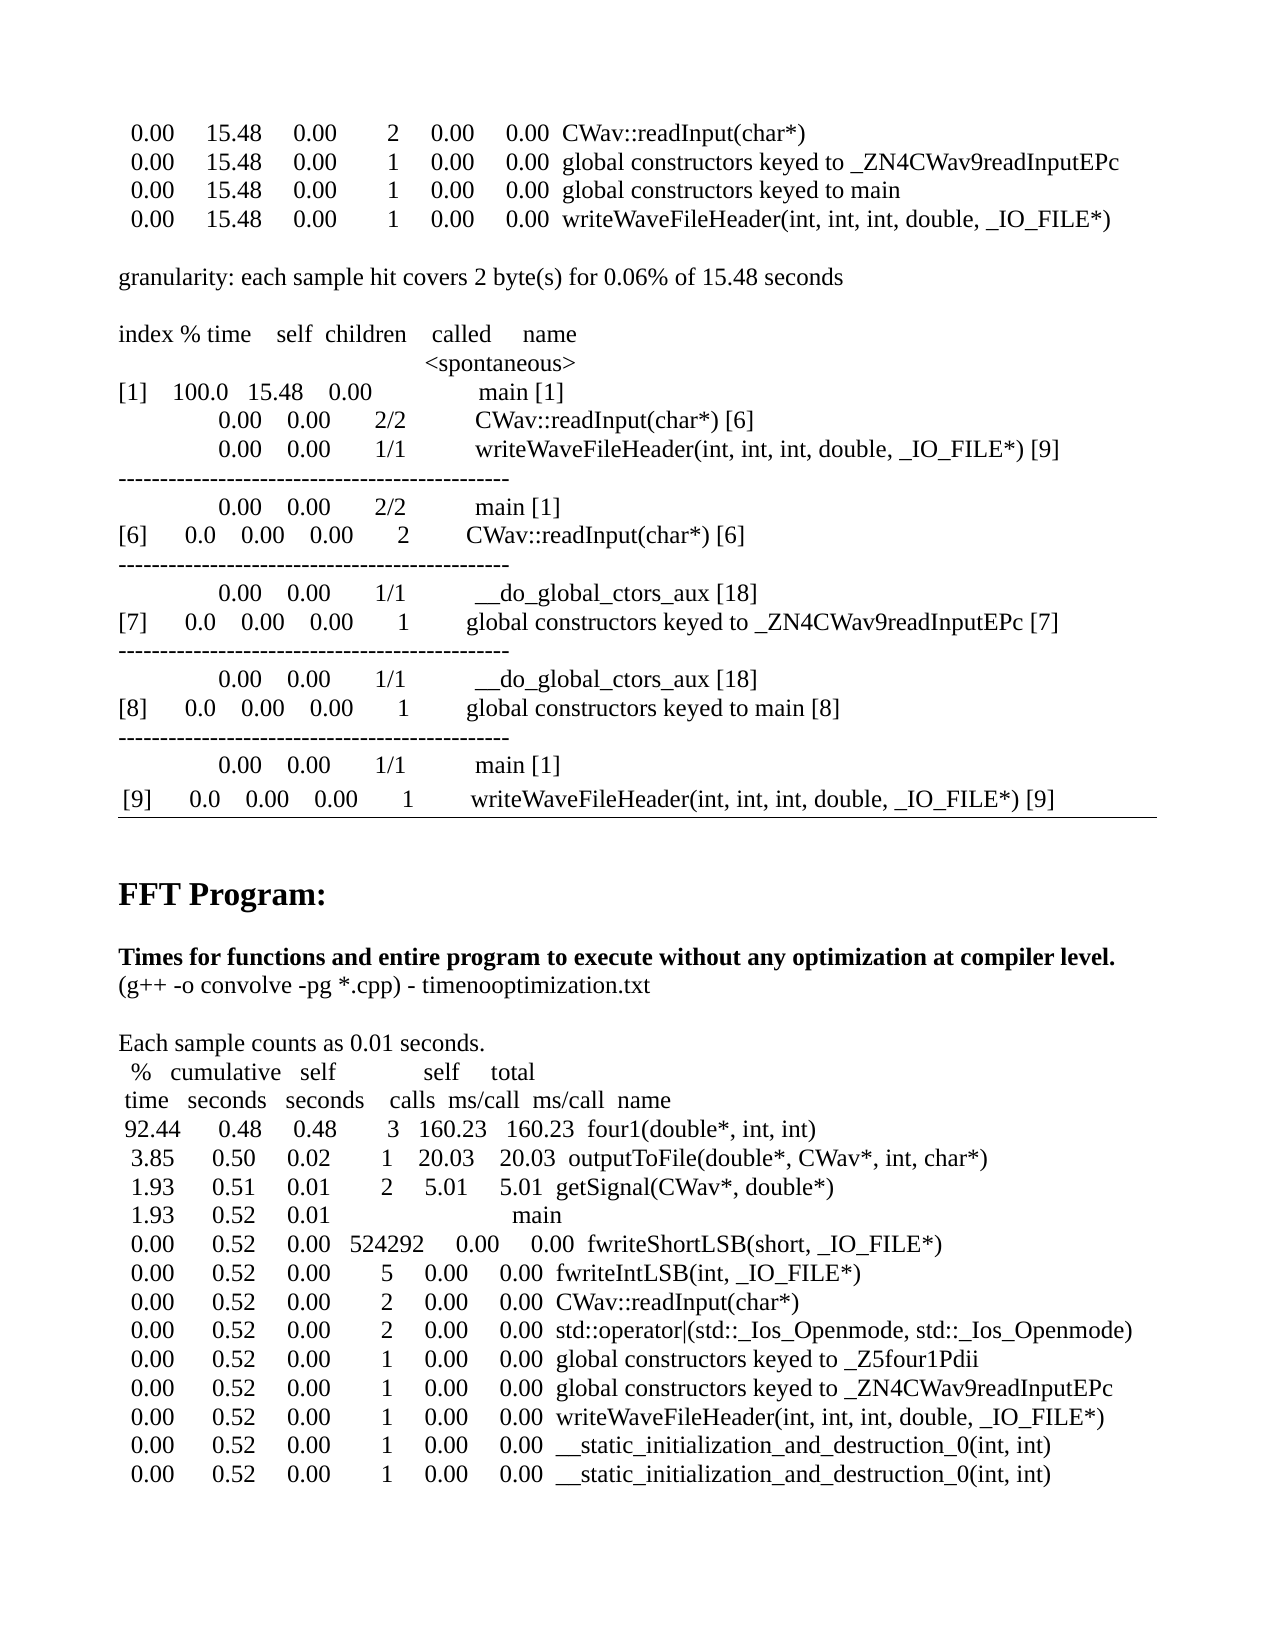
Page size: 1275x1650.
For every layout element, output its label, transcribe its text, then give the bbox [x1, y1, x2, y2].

text [1] 100.0 15.48 0.00 main [1] [118, 377, 1157, 406]
text 92.44 0.48 0.48 3 160.23 160.23 four1(double*, int, int) [118, 1114, 1157, 1143]
text (g++ -o convolve -pg *.cpp) - timenooptimization.txt [118, 970, 1157, 999]
text 0.00 15.48 0.00 2 0.00 0.00 CWav::readInput(char*) [118, 118, 1157, 147]
text Times for functions and entire program to execute without any optimization at compiler level. [118, 942, 1157, 970]
text 0.00 0.52 0.00 1 0.00 0.00 writeWaveFileHeader(int, int, int, double, _IO_FILE*) [118, 1402, 1157, 1430]
text 0.00 0.52 0.00 524292 0.00 0.00 fwriteShortLSB(short, _IO_FILE*) [118, 1229, 1157, 1258]
text time seconds seconds calls ms/call ms/call name [118, 1085, 1157, 1114]
text granularity: each sample hit covers 2 byte(s) for 0.06% of 15.48 seconds [118, 262, 1157, 291]
text FFT Program: [118, 874, 1157, 913]
text ----------------------------------------------- [118, 636, 1157, 664]
text 3.85 0.50 0.02 1 20.03 20.03 outputToFile(double*, CWav*, int, char*) [118, 1143, 1157, 1172]
text index % time self children called name [118, 319, 1157, 348]
text 0.00 15.48 0.00 1 0.00 0.00 global constructors keyed to main [118, 176, 1157, 204]
text [8] 0.0 0.00 0.00 1 global constructors keyed to main [8] [118, 693, 1157, 722]
text 0.00 0.52 0.00 5 0.00 0.00 fwriteIntLSB(int, _IO_FILE*) [118, 1258, 1157, 1287]
text 0.00 0.00 2/2 main [1] [118, 492, 1157, 521]
text 0.00 0.00 1/1 __do_global_ctors_aux [18] [118, 664, 1157, 693]
text 0.00 0.00 1/1 __do_global_ctors_aux [18] [118, 578, 1157, 607]
text Each sample counts as 0.01 seconds. [118, 1028, 1157, 1057]
text [6] 0.0 0.00 0.00 2 CWav::readInput(char*) [6] [118, 521, 1157, 549]
text 0.00 0.52 0.00 1 0.00 0.00 global constructors keyed to _Z5four1Pdii [118, 1344, 1157, 1373]
text [7] 0.0 0.00 0.00 1 global constructors keyed to _ZN4CWav9readInputEPc [7] [118, 607, 1157, 636]
text 0.00 0.00 1/1 main [1] [118, 751, 1157, 779]
text 0.00 0.00 1/1 writeWaveFileHeader(int, int, int, double, _IO_FILE*) [9] [118, 434, 1157, 463]
text 0.00 0.52 0.00 1 0.00 0.00 __static_initialization_and_destruction_0(int, int) [118, 1430, 1157, 1459]
text 0.00 0.52 0.00 1 0.00 0.00 __static_initialization_and_destruction_0(int, int) [118, 1459, 1157, 1488]
text ----------------------------------------------- [118, 722, 1157, 751]
text 1.93 0.52 0.01 main [118, 1200, 1157, 1229]
text [9] 0.0 0.00 0.00 1 writeWaveFileHeader(int, int, int, double, _IO_FILE*) [9] [118, 779, 1157, 817]
text 0.00 0.52 0.00 1 0.00 0.00 global constructors keyed to _ZN4CWav9readInputEPc [118, 1373, 1157, 1402]
text ----------------------------------------------- [118, 549, 1157, 578]
text 1.93 0.51 0.01 2 5.01 5.01 getSignal(CWav*, double*) [118, 1172, 1157, 1200]
text 0.00 15.48 0.00 1 0.00 0.00 global constructors keyed to _ZN4CWav9readInputEPc [118, 147, 1157, 176]
text <spontaneous> [118, 348, 1157, 377]
text 0.00 0.52 0.00 2 0.00 0.00 CWav::readInput(char*) [118, 1287, 1157, 1315]
text 0.00 15.48 0.00 1 0.00 0.00 writeWaveFileHeader(int, int, int, double, _IO_FILE*) [118, 204, 1157, 233]
text 0.00 0.00 2/2 CWav::readInput(char*) [6] [118, 406, 1157, 434]
text % cumulative self self total [118, 1057, 1157, 1085]
text 0.00 0.52 0.00 2 0.00 0.00 std::operator|(std::_Ios_Openmode, std::_Ios_Openmode) [118, 1315, 1157, 1344]
text ----------------------------------------------- [118, 463, 1157, 492]
